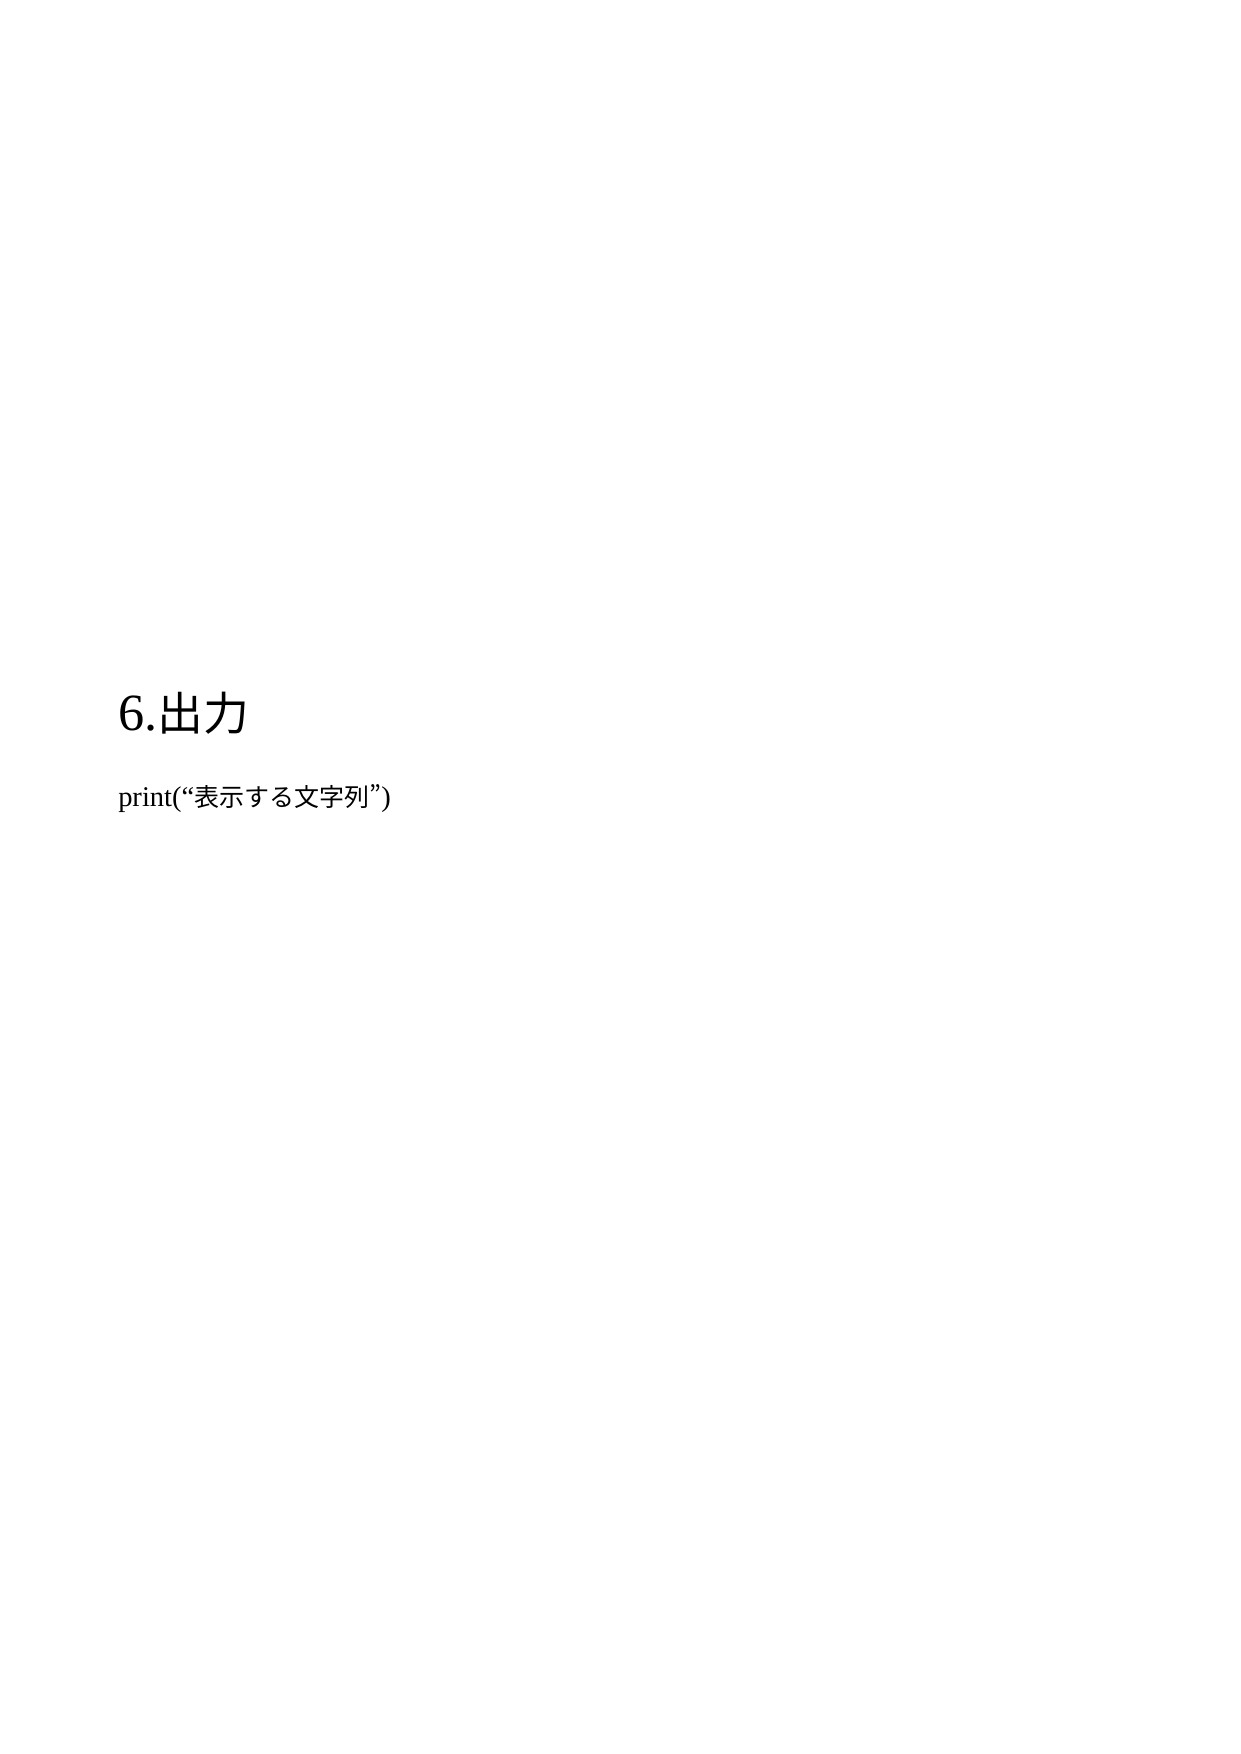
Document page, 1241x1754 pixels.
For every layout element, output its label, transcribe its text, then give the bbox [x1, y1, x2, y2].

text print(“表示する文字列”) [118, 777, 1122, 813]
text 6.出力 [118, 678, 1122, 744]
